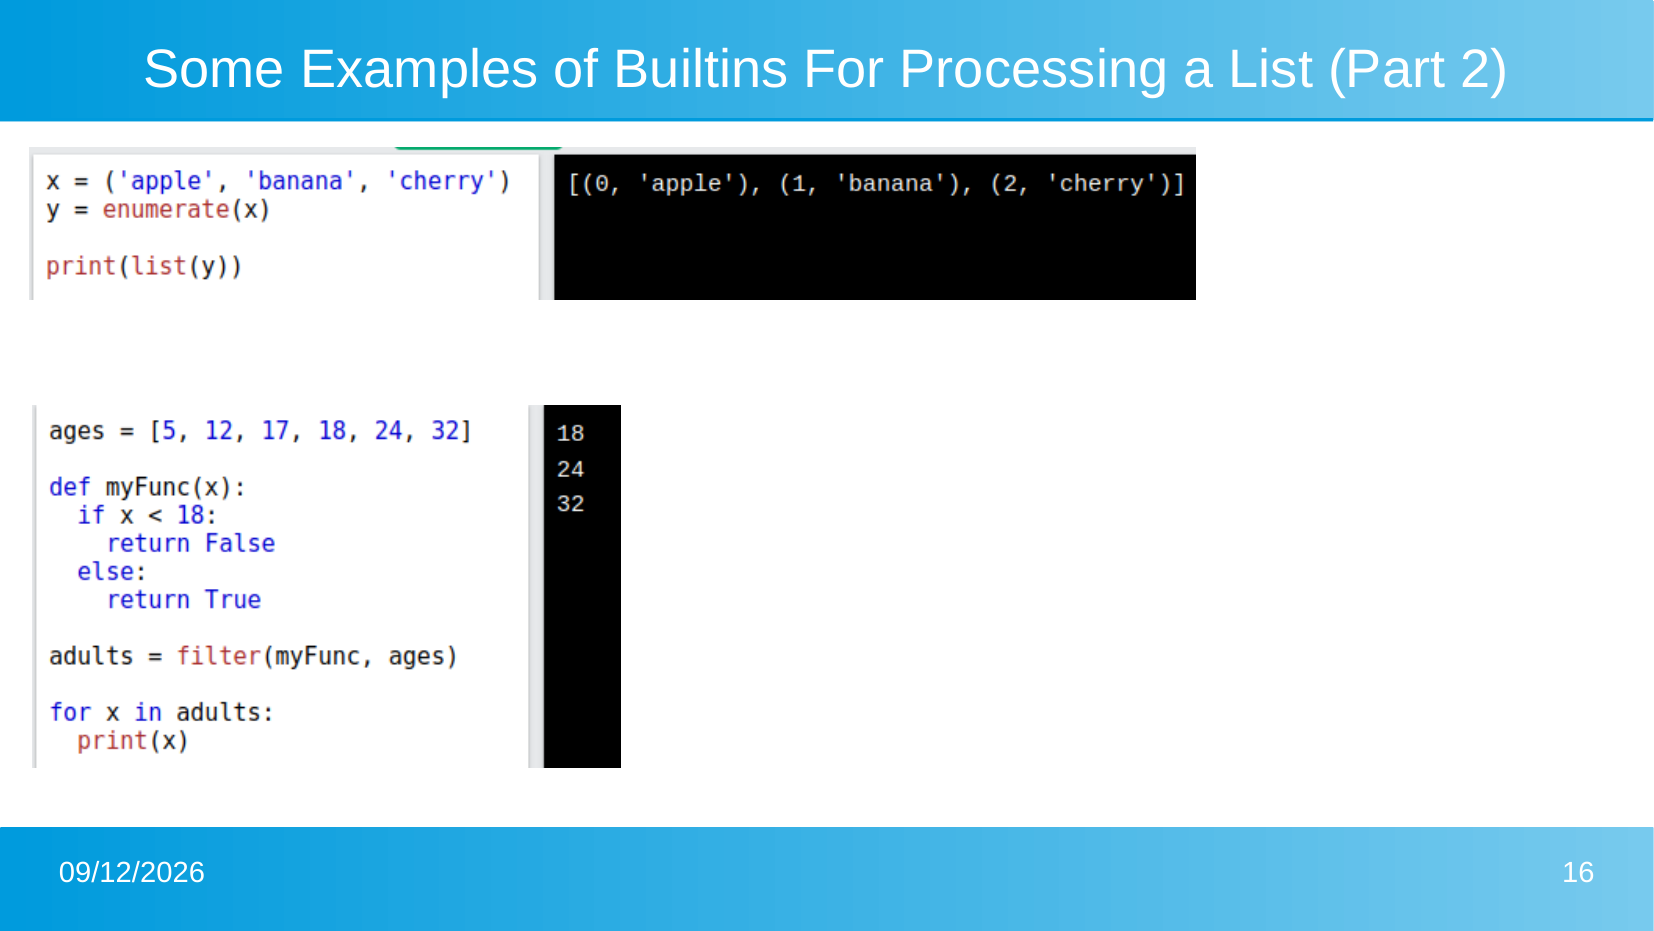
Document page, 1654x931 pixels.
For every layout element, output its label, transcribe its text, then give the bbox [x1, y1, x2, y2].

picture [29, 147, 1196, 300]
title Some Examples of Builtins For Processing a List (Part 2) [59, 29, 1595, 108]
picture [32, 405, 621, 768]
